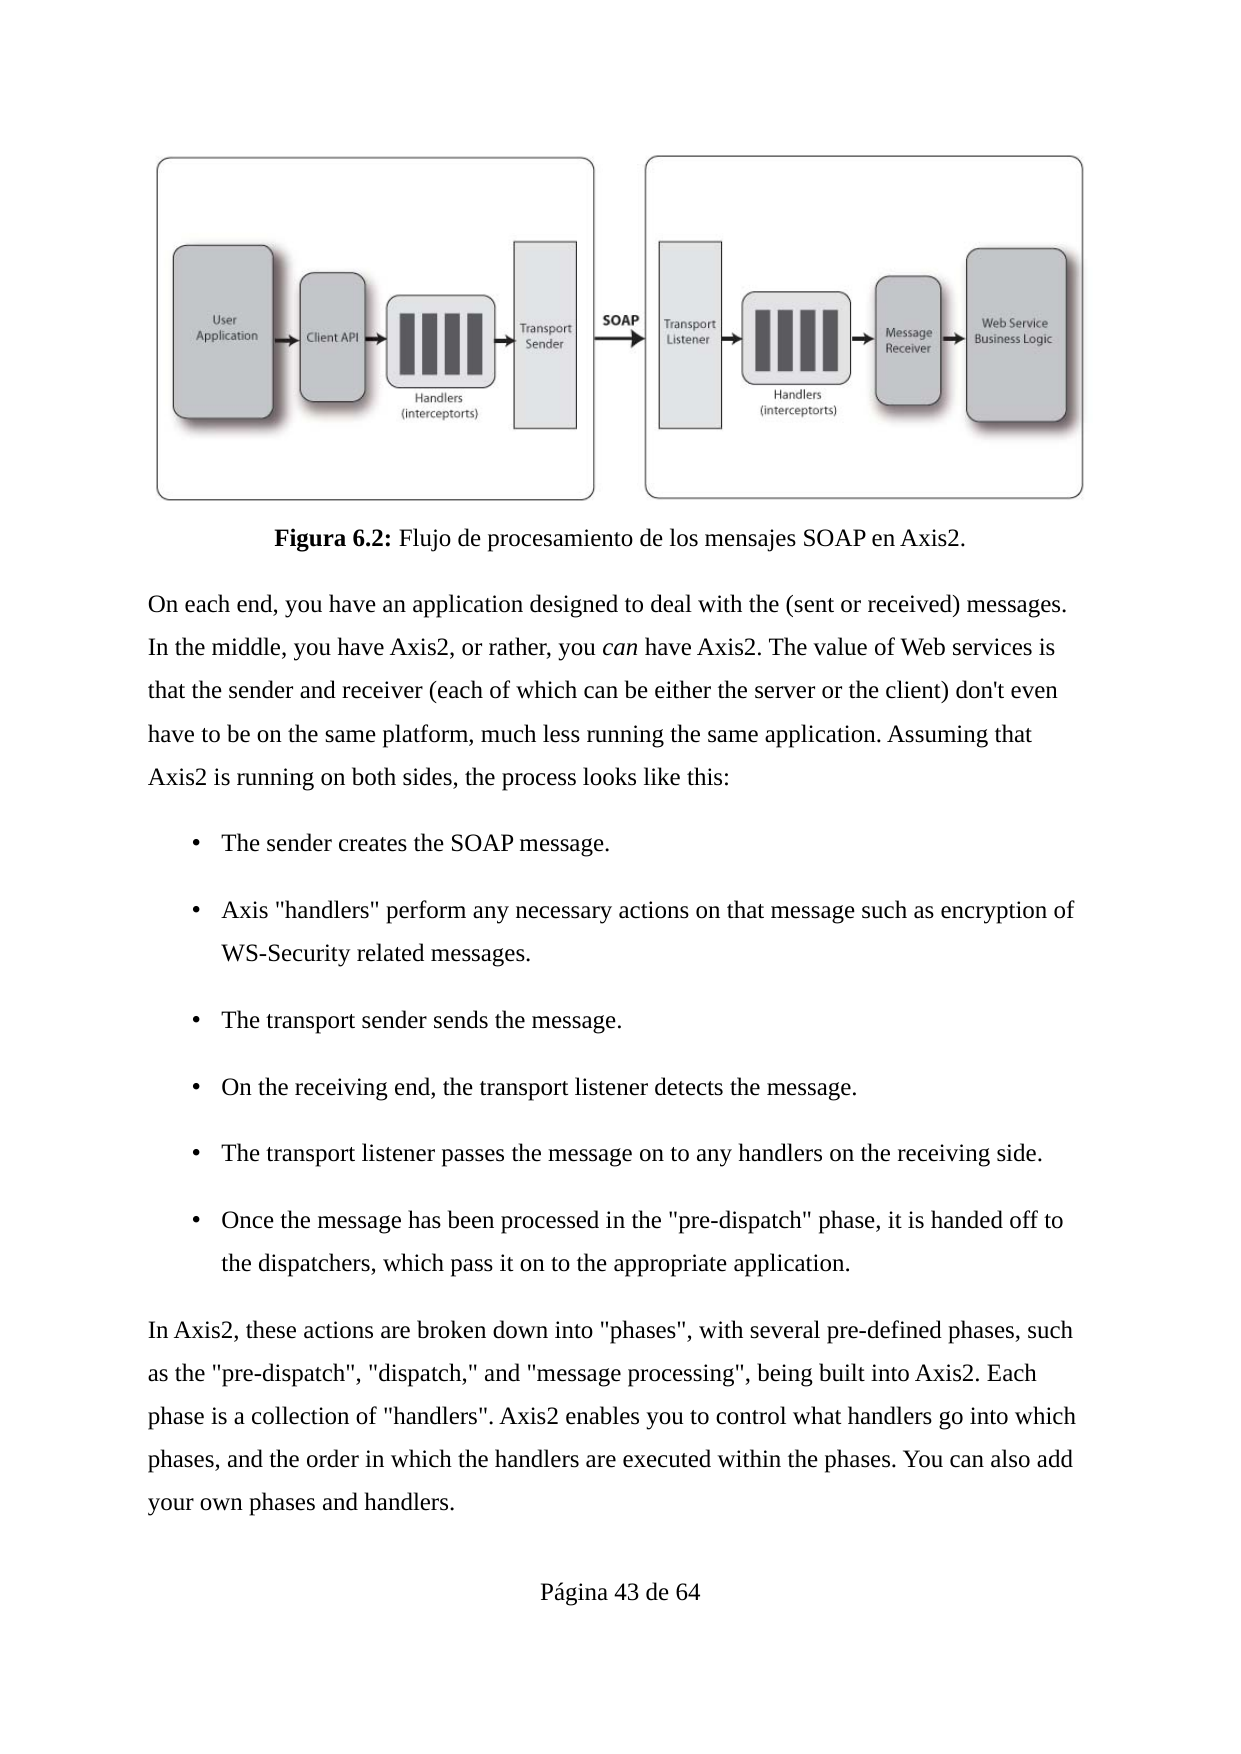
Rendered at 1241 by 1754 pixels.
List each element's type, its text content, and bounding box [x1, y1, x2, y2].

text Figura 6.2: Flujo de procesamiento de los mensajes SOAP en Axis2. [148, 509, 1093, 551]
picture [147, 147, 1093, 509]
list The sender creates the SOAP message. [192, 828, 1093, 857]
list The transport listener passes the message on to any handlers on the receiving side. [192, 1138, 1093, 1167]
list Once the message has been processed in the "pre-dispatch" phase, it is handed off to the dispatchers, which pass it on to the appropriate application. [192, 1205, 1093, 1277]
list The transport sender sends the message. [192, 1005, 1093, 1034]
list Axis "handlers" perform any necessary actions on that message such as encryption of WS-Security related messages. [192, 895, 1093, 967]
text On each end, you have an application designed to deal with the (sent or received) messages. In the middle, you have Axis2, or rather, you can have Axis2. The value of Web services is that the sender and receiver (each of which can be either the server or the client) don't even have to be on the same platform, much less running the same application. Assuming that Axis2 is running on both sides, the process looks like this: [148, 589, 1093, 791]
list On the receiving end, the transport listener detects the message. [192, 1072, 1093, 1100]
text In Axis2, these actions are broken down into "phases", with several pre-defined phases, such as the "pre-dispatch", "dispatch," and "message processing", being built into Axis2. Each phase is a collection of "handlers". Axis2 enables you to control what handlers go into which phases, and the order in which the handlers are executed within the phases. You can also add your own phases and handlers. [148, 1315, 1093, 1516]
